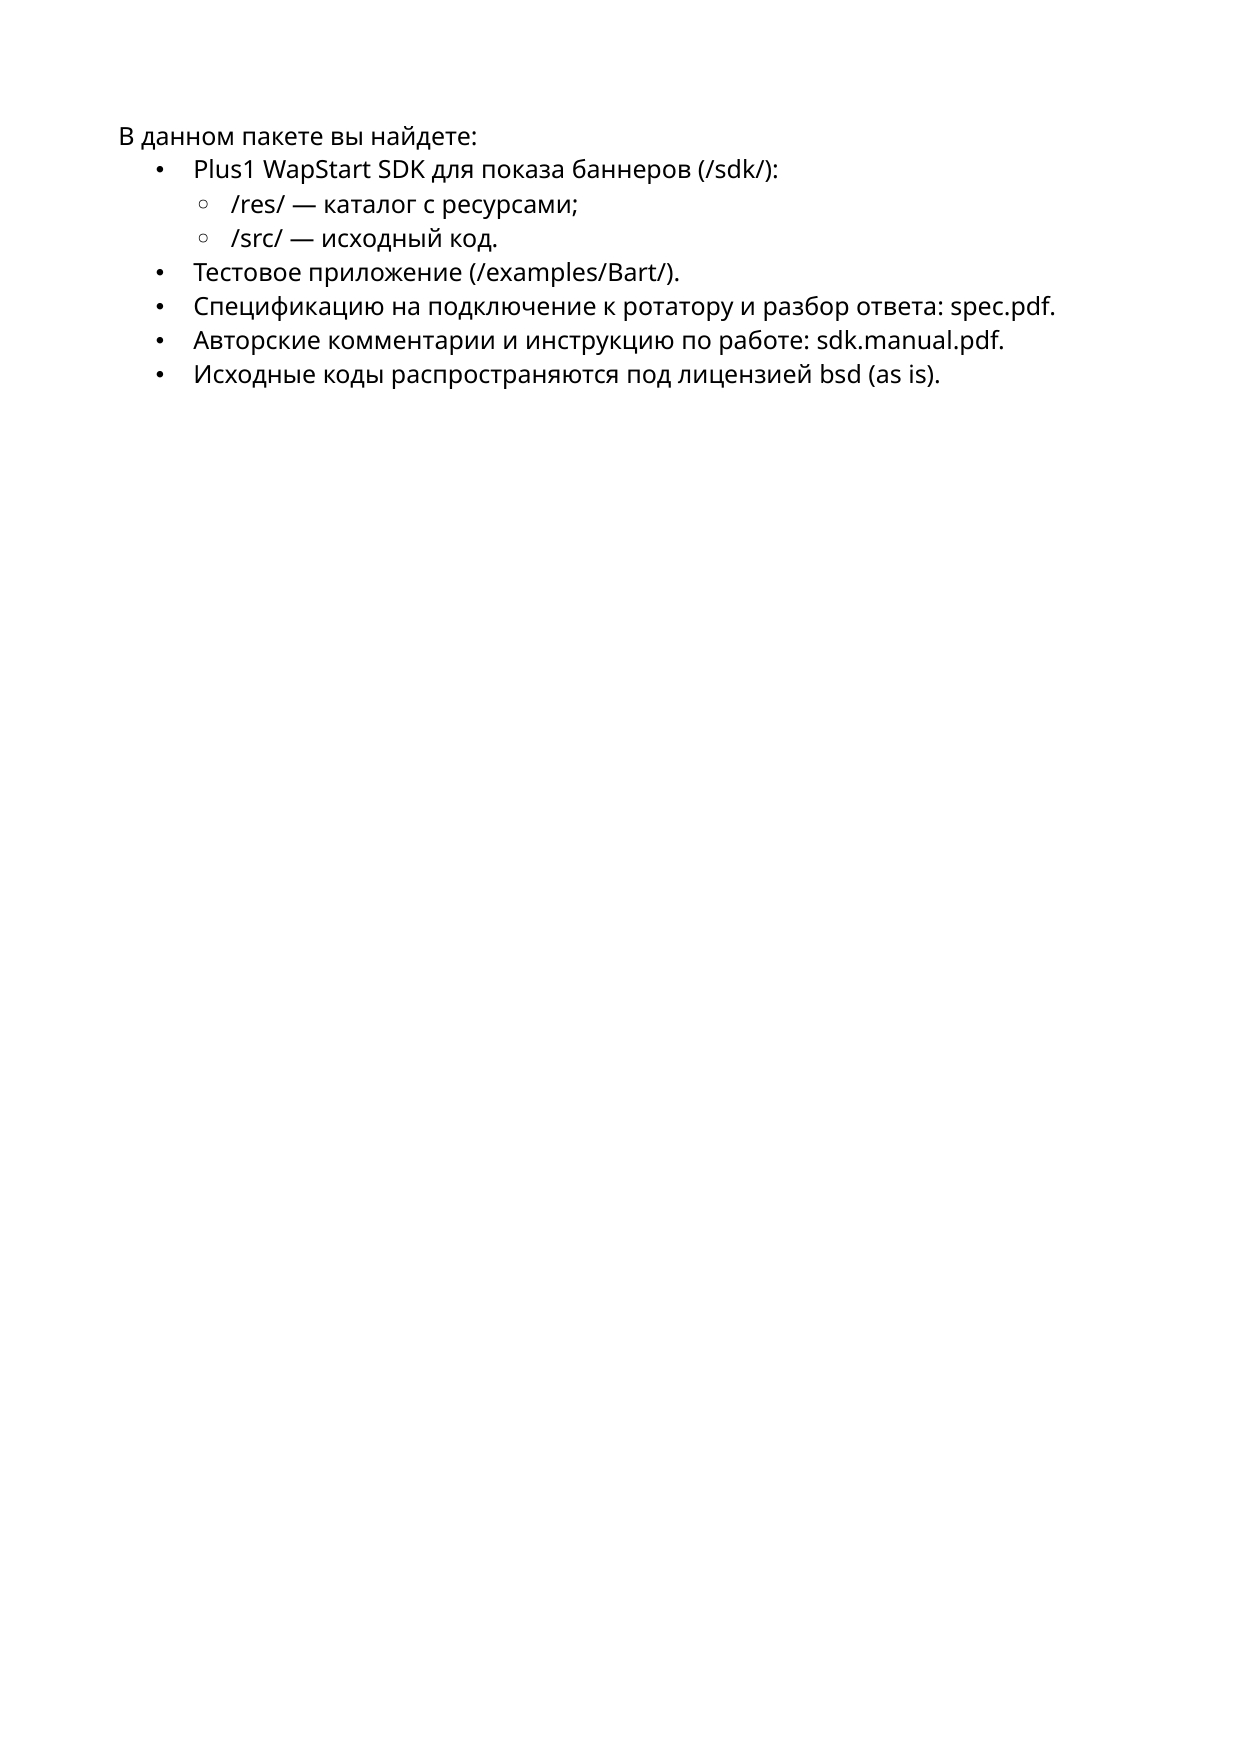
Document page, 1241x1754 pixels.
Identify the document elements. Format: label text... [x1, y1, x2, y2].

list Тестовое приложение (/examples/Bart/). [156, 254, 1122, 288]
list Plus1 WapStart SDK для показа баннеров (/sdk/): [156, 152, 1122, 186]
list Авторские комментарии и инструкцию по работе: sdk.manual.pdf. [156, 322, 1122, 357]
list Спецификацию на подключение к ротатору и разбор ответа: spec.pdf. [156, 288, 1122, 322]
list /src/ — исходный код. [193, 220, 1122, 254]
text В данном пакете вы найдете: [118, 118, 1122, 152]
list Исходные коды распространяются под лицензией bsd (as is). [156, 357, 1122, 391]
list /res/ — каталог с ресурсами; [193, 186, 1122, 220]
